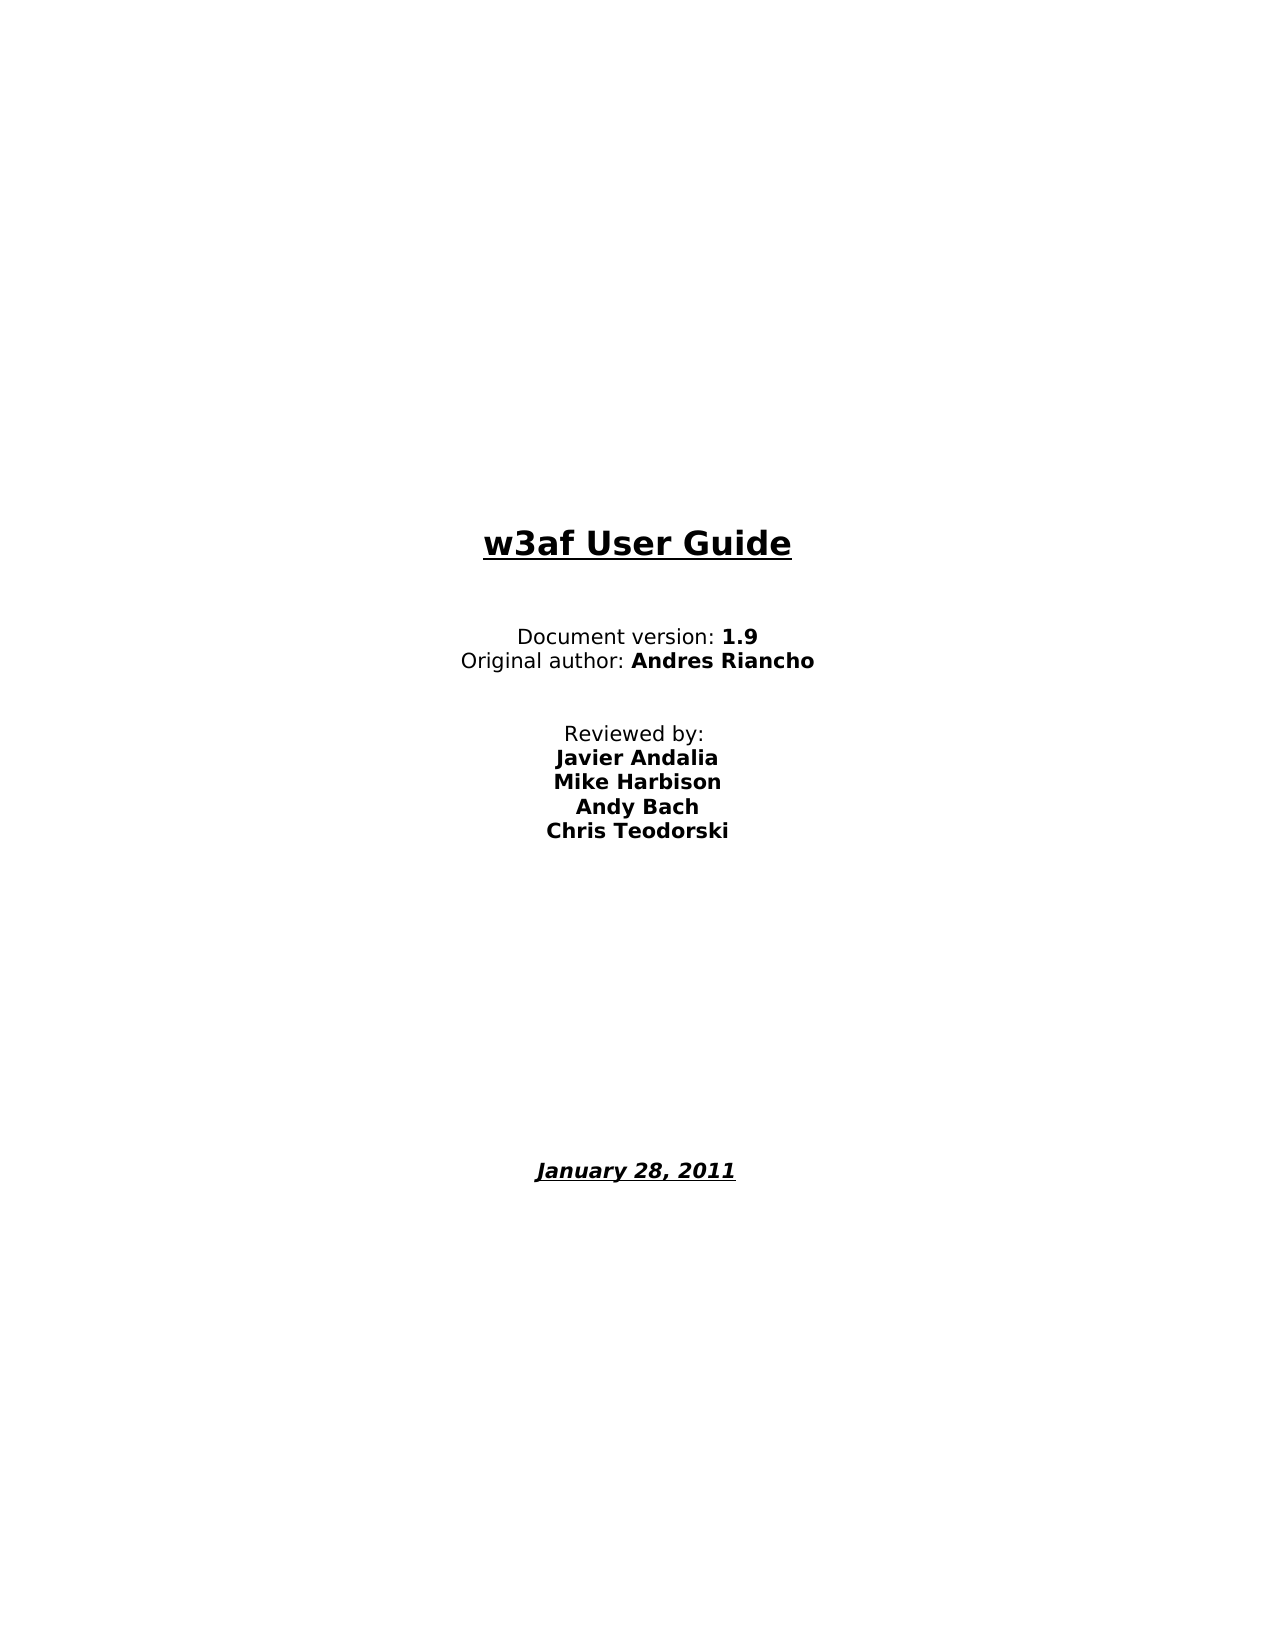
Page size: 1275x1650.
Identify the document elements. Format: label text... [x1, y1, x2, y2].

text Reviewed by: [118, 722, 1157, 746]
text Mike Harbison [118, 770, 1157, 795]
subtitle w3af User Guide [118, 525, 1157, 564]
text Andy Bach [118, 795, 1157, 819]
text January 28, 2011 [118, 1159, 1157, 1183]
text Chris Teodorski [118, 819, 1157, 843]
text Document version: 1.9 [118, 625, 1157, 649]
text Javier Andalia [118, 746, 1157, 770]
text Original author: Andres Riancho [118, 649, 1157, 673]
